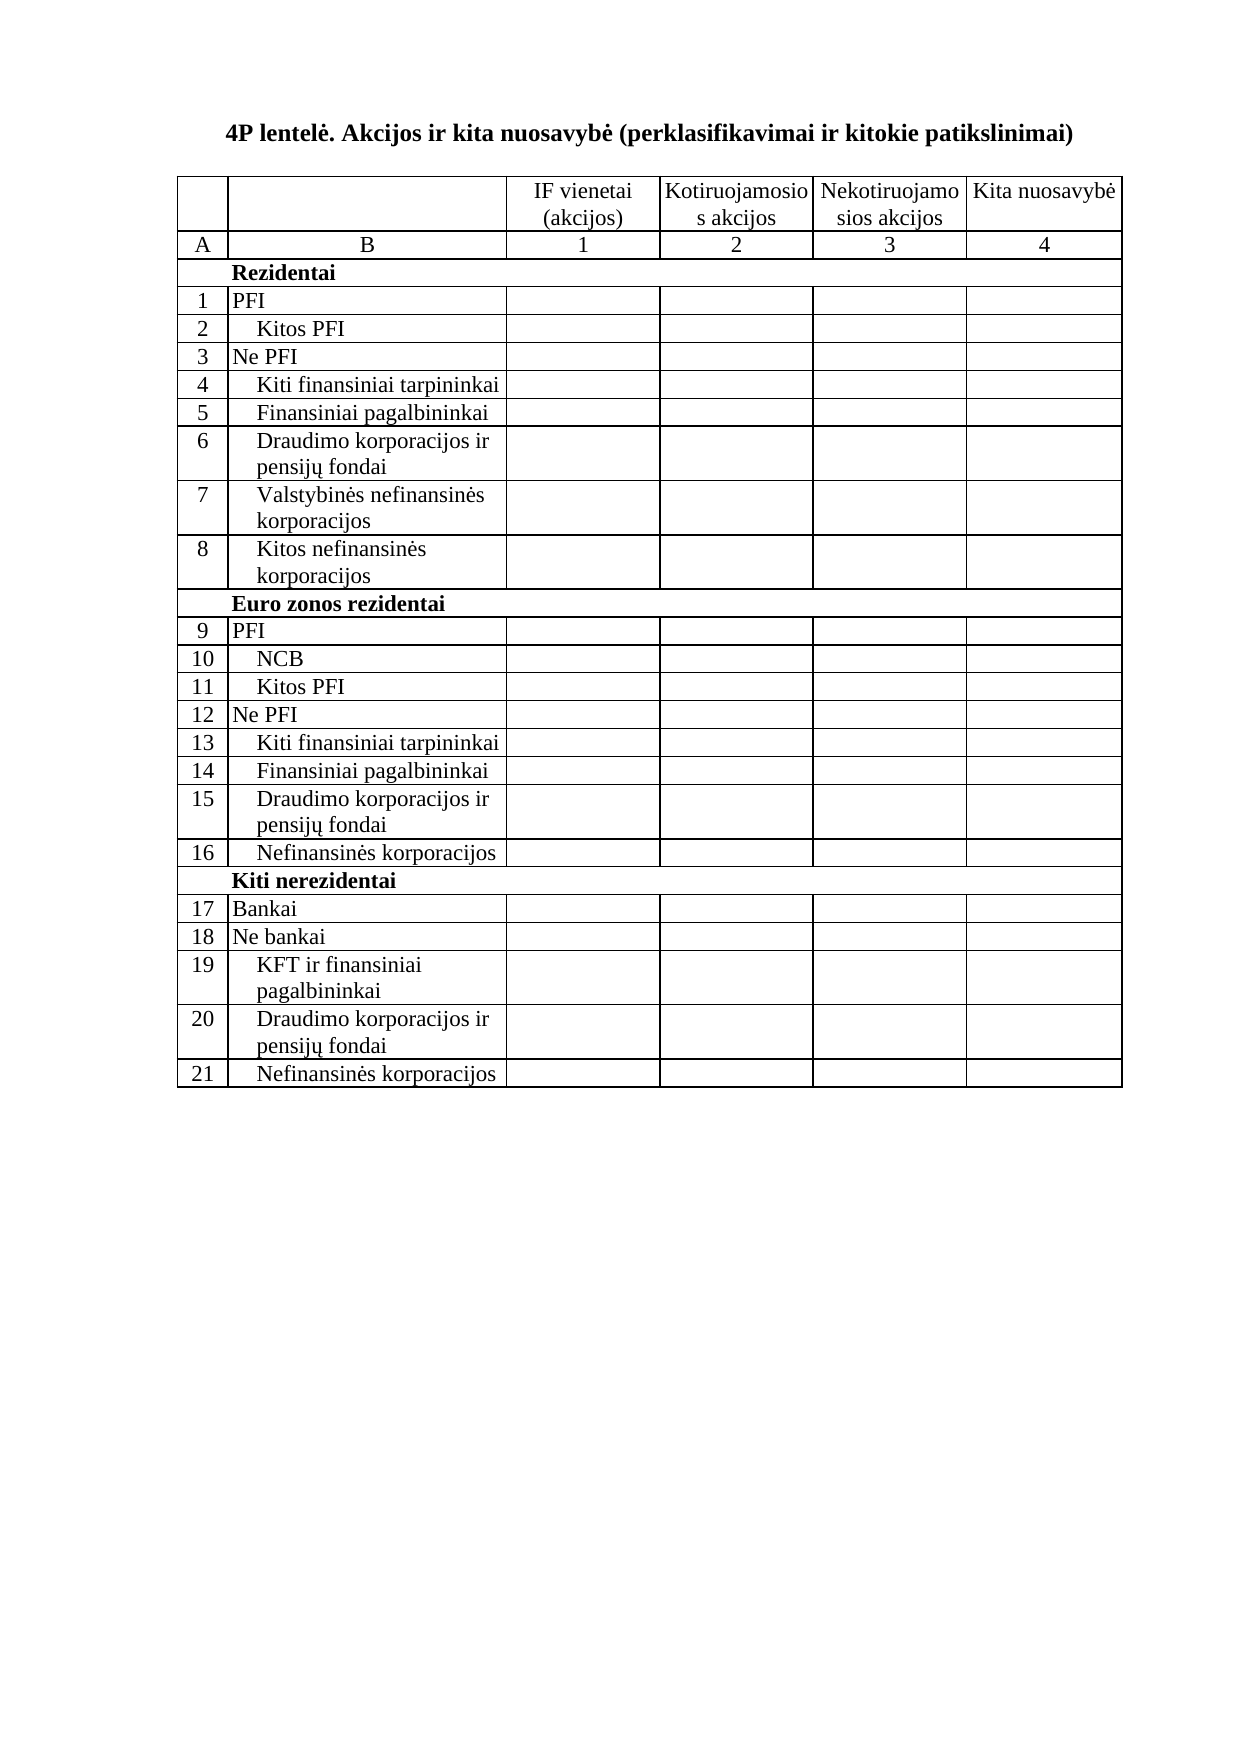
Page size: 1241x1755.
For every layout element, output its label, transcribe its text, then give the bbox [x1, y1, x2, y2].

table_cell [814, 399, 966, 425]
table_header [178, 177, 227, 230]
table_cell [507, 895, 659, 922]
table_cell [661, 840, 812, 866]
table_cell Rezidentai [178, 260, 1121, 286]
table_cell 3 [814, 232, 966, 258]
table_cell 1 [178, 287, 227, 314]
table_cell [661, 785, 812, 838]
table_cell [814, 343, 966, 369]
table_cell Kitos nefinansinės korporacijos [229, 536, 506, 588]
table_cell PFI [229, 287, 506, 314]
table_cell 9 [178, 618, 227, 644]
table_cell 1 [507, 232, 659, 258]
table_cell Ne bankai [229, 923, 506, 949]
table_cell [967, 923, 1121, 949]
table_cell [507, 646, 659, 672]
table_cell [661, 618, 812, 644]
table_cell [661, 371, 812, 397]
table_cell [967, 951, 1121, 1004]
table_cell [814, 287, 966, 314]
table_cell 12 [178, 701, 227, 728]
table_cell [967, 673, 1121, 700]
table_header IF vienetai (akcijos) [507, 177, 659, 230]
table_cell [814, 618, 966, 644]
table_cell [507, 840, 659, 866]
table_cell Ne PFI [229, 701, 506, 728]
table_cell [507, 1005, 659, 1058]
table_cell [967, 729, 1121, 756]
table_cell [967, 536, 1121, 588]
table_cell [661, 343, 812, 369]
table_cell [814, 371, 966, 397]
table_cell [507, 729, 659, 756]
table_cell [507, 701, 659, 728]
table_cell 2 [661, 232, 812, 258]
table_header Kita nuosavybė [967, 177, 1121, 230]
table_cell [507, 757, 659, 783]
table_cell 6 [178, 427, 227, 479]
table_cell [661, 673, 812, 700]
table_header Kotiruojamosios akcijos [661, 177, 812, 230]
table_cell [661, 923, 812, 949]
table_cell [661, 315, 812, 342]
table_cell [507, 399, 659, 425]
table_cell 16 [178, 840, 227, 866]
table_cell [967, 895, 1121, 922]
table_cell Bankai [229, 895, 506, 922]
table_cell 17 [178, 895, 227, 922]
table_cell PFI [229, 618, 506, 644]
table_cell 10 [178, 646, 227, 672]
table_cell [507, 427, 659, 479]
table_cell [661, 895, 812, 922]
table_cell [814, 673, 966, 700]
table_cell [814, 729, 966, 756]
table_cell Euro zonos rezidentai [178, 590, 1121, 616]
table_cell Finansiniai pagalbininkai [229, 757, 506, 783]
table_cell Nefinansinės korporacijos [229, 1060, 506, 1086]
table_cell 13 [178, 729, 227, 756]
table_cell [661, 399, 812, 425]
table_cell [967, 701, 1121, 728]
table_cell [661, 1060, 812, 1086]
table_cell 21 [178, 1060, 227, 1086]
table_cell Kiti finansiniai tarpininkai [229, 371, 506, 397]
table_cell [814, 481, 966, 534]
table_cell 14 [178, 757, 227, 783]
table_cell [661, 646, 812, 672]
table_cell Finansiniai pagalbininkai [229, 399, 506, 425]
table_cell 5 [178, 399, 227, 425]
table_cell [967, 785, 1121, 838]
table_cell 15 [178, 785, 227, 838]
table_cell [661, 951, 812, 1004]
table_cell [967, 1005, 1121, 1058]
table_cell [814, 427, 966, 479]
table_cell [814, 646, 966, 672]
table_cell [661, 481, 812, 534]
table_cell [967, 371, 1121, 397]
table_cell [507, 785, 659, 838]
table_cell [507, 951, 659, 1004]
table_cell 7 [178, 481, 227, 534]
table_cell [507, 315, 659, 342]
table_cell [814, 757, 966, 783]
table_cell [661, 757, 812, 783]
table_cell [967, 343, 1121, 369]
table_cell [967, 481, 1121, 534]
table_cell [814, 1060, 966, 1086]
table_cell B [229, 232, 506, 258]
table_cell Valstybinės nefinansinės korporacijos [229, 481, 506, 534]
table_cell [507, 1060, 659, 1086]
table_cell 18 [178, 923, 227, 949]
table_cell Kitos PFI [229, 673, 506, 700]
table_cell 4 [178, 371, 227, 397]
table_cell 3 [178, 343, 227, 369]
table_cell [814, 785, 966, 838]
table_cell [814, 315, 966, 342]
table_cell [814, 701, 966, 728]
table_cell Kiti finansiniai tarpininkai [229, 729, 506, 756]
table_cell [967, 427, 1121, 479]
table_cell [967, 399, 1121, 425]
table_cell [661, 729, 812, 756]
table_cell KFT ir finansiniai pagalbininkai [229, 951, 506, 1004]
table_cell [967, 287, 1121, 314]
table_cell 11 [178, 673, 227, 700]
table_cell [967, 618, 1121, 644]
table_cell [967, 315, 1121, 342]
table_header [229, 177, 506, 230]
table_cell Draudimo korporacijos ir pensijų fondai [229, 785, 506, 838]
table_cell 20 [178, 1005, 227, 1058]
table_cell Kiti nerezidentai [178, 867, 1121, 894]
table_cell [814, 1005, 966, 1058]
table_cell Draudimo korporacijos ir pensijų fondai [229, 1005, 506, 1058]
table_cell [814, 536, 966, 588]
table_header Nekotiruojamosios akcijos [814, 177, 966, 230]
table_cell [814, 923, 966, 949]
table_cell 2 [178, 315, 227, 342]
table_cell Ne PFI [229, 343, 506, 369]
table_cell [814, 951, 966, 1004]
table_cell [967, 1060, 1121, 1086]
table_cell [507, 371, 659, 397]
table_cell 19 [178, 951, 227, 1004]
table_cell [814, 895, 966, 922]
table_cell [814, 840, 966, 866]
table_cell [967, 757, 1121, 783]
table_cell A [178, 232, 227, 258]
text 4P lentelė. Akcijos ir kita nuosavybė (perklasifikavimai ir kitokie patikslinimai) [177, 118, 1122, 147]
table_cell [661, 536, 812, 588]
table_cell Nefinansinės korporacijos [229, 840, 506, 866]
table_cell [661, 287, 812, 314]
table_cell [661, 427, 812, 479]
table_cell 4 [967, 232, 1121, 258]
table_cell [507, 923, 659, 949]
table_cell [507, 343, 659, 369]
table_cell [661, 701, 812, 728]
table_cell [507, 481, 659, 534]
table_cell 8 [178, 536, 227, 588]
table_cell [507, 618, 659, 644]
table_cell Draudimo korporacijos ir pensijų fondai [229, 427, 506, 479]
table_cell [507, 536, 659, 588]
table_cell NCB [229, 646, 506, 672]
table_cell [507, 287, 659, 314]
table_cell [661, 1005, 812, 1058]
table_cell [507, 673, 659, 700]
table_cell [967, 840, 1121, 866]
table_cell Kitos PFI [229, 315, 506, 342]
table_cell [967, 646, 1121, 672]
